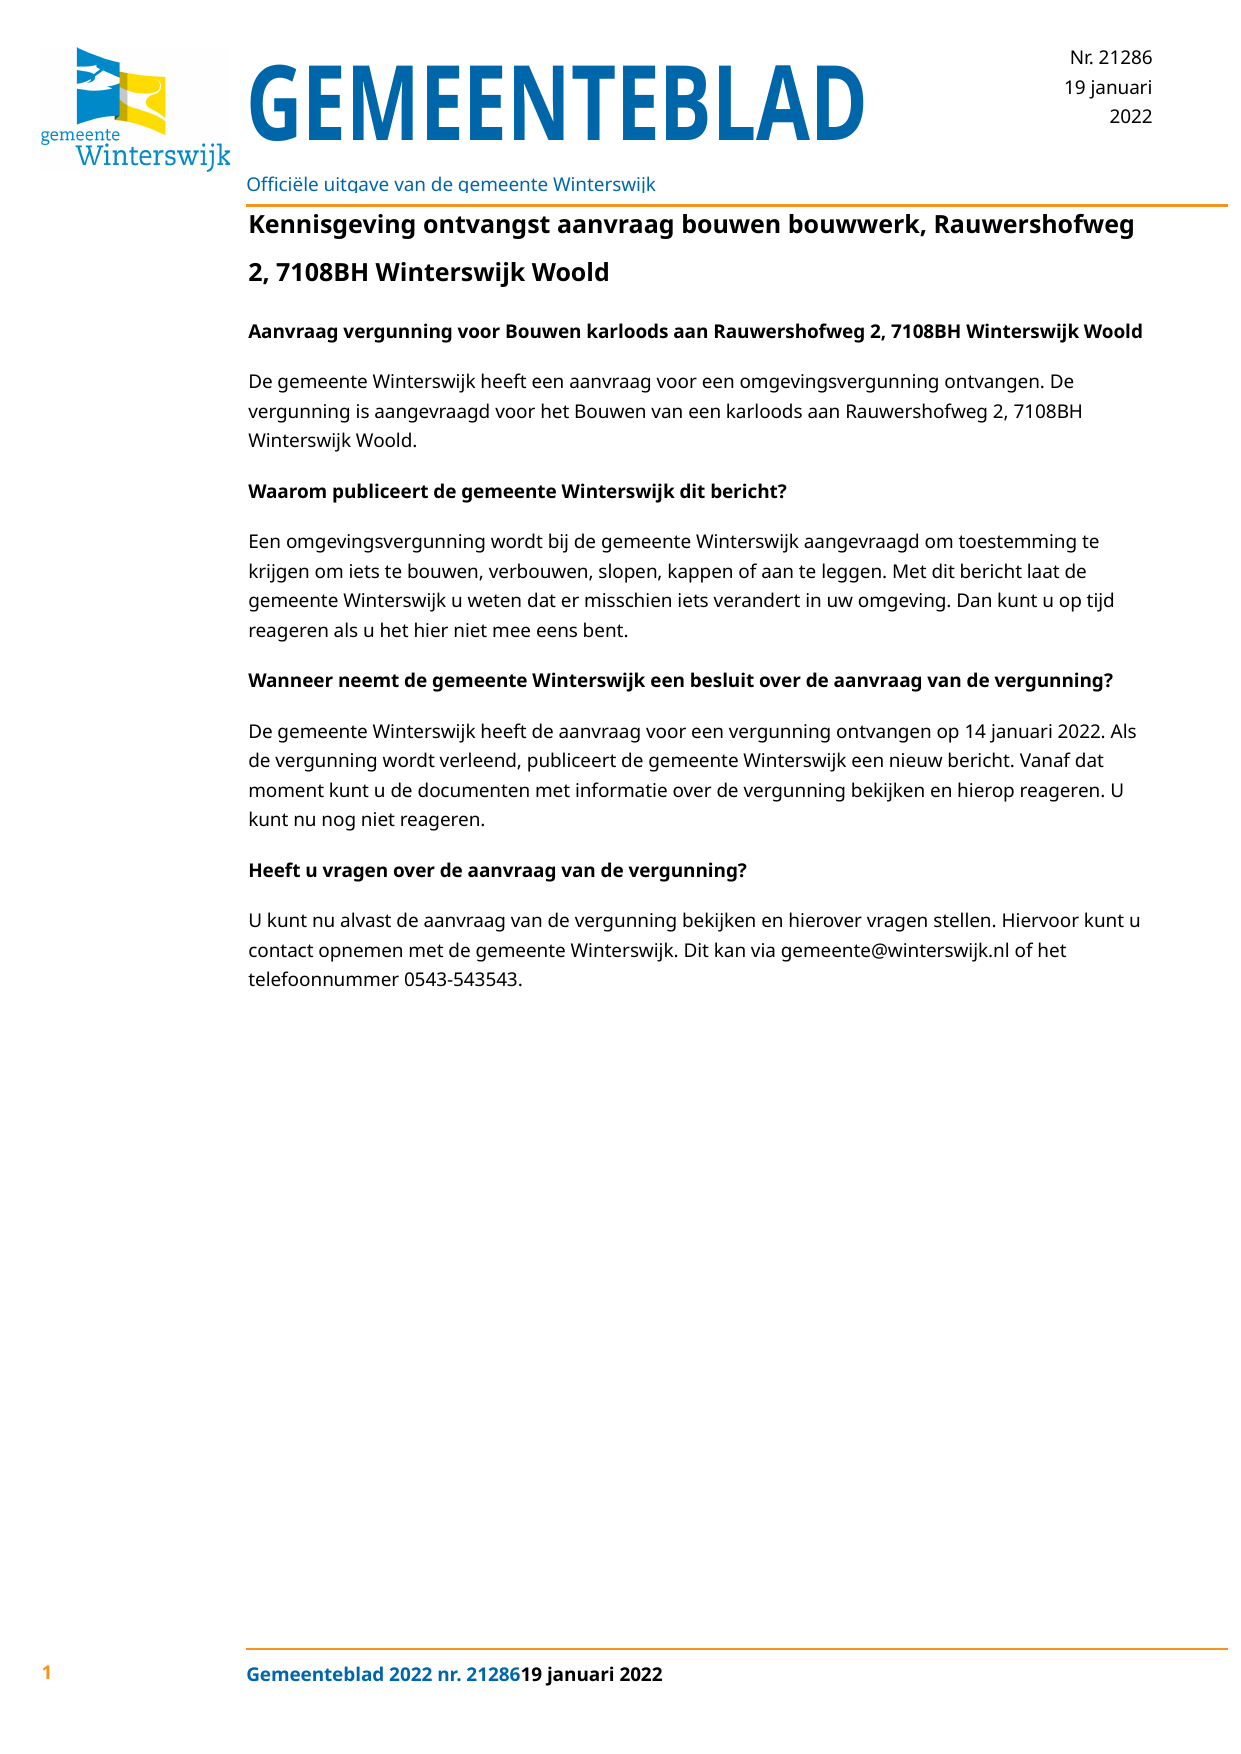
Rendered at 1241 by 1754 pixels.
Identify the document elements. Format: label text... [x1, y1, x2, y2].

text U kunt nu alvast de aanvraag van de vergunning bekijken en hierover vragen stellen. Hiervoor kunt u contact opnemen met de gemeente Winterswijk. Dit kan via gemeente@winterswijk.nl of het telefoonnummer 0543-543543. [248, 907, 1152, 992]
text De gemeente Winterswijk heeft de aanvraag voor een vergunning ontvangen op 14 januari 2022. Als de vergunning wordt verleend, publiceert de gemeente Winterswijk een nieuw bericht. Vanaf dat moment kunt u de documenten met informatie over de vergunning bekijken en hierop reageren. U kunt nu nog niet reageren. [248, 718, 1152, 832]
text Waarom publiceert de gemeente Winterswijk dit bericht? [248, 478, 1152, 504]
text Kennisgeving ontvangst aanvraag bouwen bouwwerk, Rauwershofweg 2, 7108BH Winterswijk Woold [248, 207, 1152, 288]
text De gemeente Winterswijk heeft een aanvraag voor een omgevingsvergunning ontvangen. De vergunning is aangevraagd voor het Bouwen van een karloods aan Rauwershofweg 2, 7108BH Winterswijk Woold. [248, 368, 1152, 453]
picture [225, 153, 231, 162]
picture [41, 47, 231, 172]
text Heeft u vragen over de aanvraag van de vergunning? [248, 857, 1152, 883]
text Aanvraag vergunning voor Bouwen karloods aan Rauwershofweg 2, 7108BH Winterswijk Woold [248, 318, 1152, 344]
text Wanneer neemt de gemeente Winterswijk een besluit over de aanvraag van de vergunning? [248, 667, 1152, 693]
text Een omgevingsvergunning wordt bij de gemeente Winterswijk aangevraagd om toestemming te krijgen om iets te bouwen, verbouwen, slopen, kappen of aan te leggen. Met dit bericht laat de gemeente Winterswijk u weten dat er misschien iets verandert in uw omgeving. Dan kunt u op tijd reageren als u het hier niet mee eens bent. [248, 528, 1152, 643]
